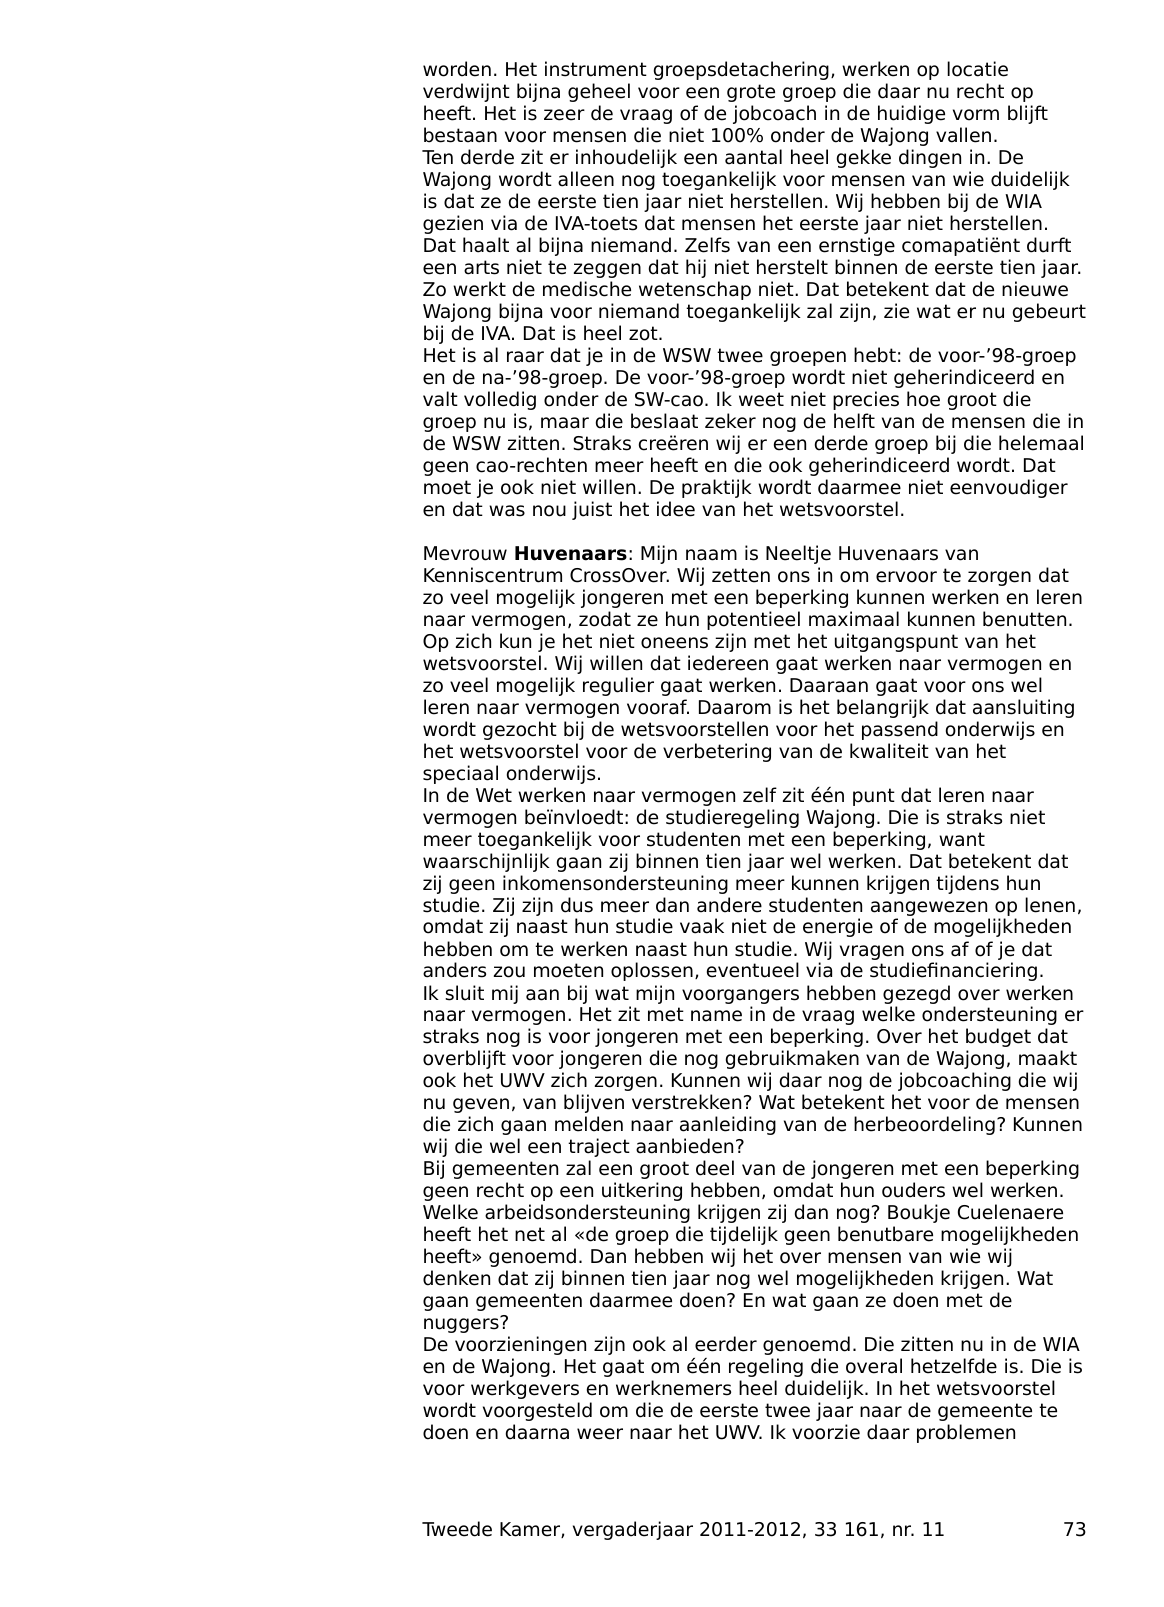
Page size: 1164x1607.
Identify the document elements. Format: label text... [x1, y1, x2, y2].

text Mevrouw Huvenaars: Mijn naam is Neeltje Huvenaars van Kenniscentrum CrossOver. Wij zetten ons in om ervoor te zorgen dat zo veel mogelijk jongeren met een beperking kunnen werken en leren naar vermogen, zodat ze hun potentieel maximaal kunnen benutten. Op zich kun je het niet oneens zijn met het uitgangspunt van het wetsvoorstel. Wij willen dat iedereen gaat werken naar vermogen en zo veel mogelijk regulier gaat werken. Daaraan gaat voor ons wel leren naar vermogen vooraf. Daarom is het belangrijk dat aansluiting wordt gezocht bij de wetsvoorstellen voor het passend onderwijs en het wetsvoorstel voor de verbetering van de kwaliteit van het speciaal onderwijs. [422, 543, 1087, 784]
text Bij gemeenten zal een groot deel van de jongeren met een beperking geen recht op een uitkering hebben, omdat hun ouders wel werken. Welke arbeidsondersteuning krijgen zij dan nog? Boukje Cuelenaere heeft het net al «de groep die tijdelijk geen benutbare mogelijkheden heeft» genoemd. Dan hebben wij het over mensen van wie wij denken dat zij binnen tien jaar nog wel mogelijkheden krijgen. Wat gaan gemeenten daarmee doen? En wat gaan ze doen met de nuggers? [422, 1158, 1087, 1334]
text worden. Het instrument groepsdetachering, werken op locatie verdwijnt bijna geheel voor een grote groep die daar nu recht op heeft. Het is zeer de vraag of de jobcoach in de huidige vorm blijft bestaan voor mensen die niet 100% onder de Wajong vallen. [422, 59, 1087, 147]
text In de Wet werken naar vermogen zelf zit één punt dat leren naar vermogen beïnvloedt: de studieregeling Wajong. Die is straks niet meer toegankelijk voor studenten met een beperking, want waarschijnlijk gaan zij binnen tien jaar wel werken. Dat betekent dat zij geen inkomensondersteuning meer kunnen krijgen tijdens hun studie. Zij zijn dus meer dan andere studenten aangewezen op lenen, omdat zij naast hun studie vaak niet de energie of de mogelijkheden hebben om te werken naast hun studie. Wij vragen ons af of je dat anders zou moeten oplossen, eventueel via de studiefinanciering. [422, 784, 1087, 982]
text Het is al raar dat je in de WSW twee groepen hebt: de voor-’98-groep en de na-’98-groep. De voor-’98-groep wordt niet geherindiceerd en valt volledig onder de SW-cao. Ik weet niet precies hoe groot die groep nu is, maar die beslaat zeker nog de helft van de mensen die in de WSW zitten. Straks creëren wij er een derde groep bij die helemaal geen cao-rechten meer heeft en die ook geherindiceerd wordt. Dat moet je ook niet willen. De praktijk wordt daarmee niet eenvoudiger en dat was nou juist het idee van het wetsvoorstel. [422, 345, 1087, 521]
text Ten derde zit er inhoudelijk een aantal heel gekke dingen in. De Wajong wordt alleen nog toegankelijk voor mensen van wie duidelijk is dat ze de eerste tien jaar niet herstellen. Wij hebben bij de WIA gezien via de IVA-toets dat mensen het eerste jaar niet herstellen. Dat haalt al bijna niemand. Zelfs van een ernstige comapatiënt durft een arts niet te zeggen dat hij niet herstelt binnen de eerste tien jaar. Zo werkt de medische wetenschap niet. Dat betekent dat de nieuwe Wajong bijna voor niemand toegankelijk zal zijn, zie wat er nu gebeurt bij de IVA. Dat is heel zot. [422, 147, 1087, 345]
text Ik sluit mij aan bij wat mijn voorgangers hebben gezegd over werken naar vermogen. Het zit met name in de vraag welke ondersteuning er straks nog is voor jongeren met een beperking. Over het budget dat overblijft voor jongeren die nog gebruikmaken van de Wajong, maakt ook het UWV zich zorgen. Kunnen wij daar nog de jobcoaching die wij nu geven, van blijven verstrekken? Wat betekent het voor de mensen die zich gaan melden naar aanleiding van de herbeoordeling? Kunnen wij die wel een traject aanbieden? [422, 982, 1087, 1158]
text De voorzieningen zijn ook al eerder genoemd. Die zitten nu in de WIA en de Wajong. Het gaat om één regeling die overal hetzelfde is. Die is voor werkgevers en werknemers heel duidelijk. In het wetsvoorstel wordt voorgesteld om die de eerste twee jaar naar de gemeente te doen en daarna weer naar het UWV. Ik voorzie daar problemen [422, 1334, 1087, 1444]
